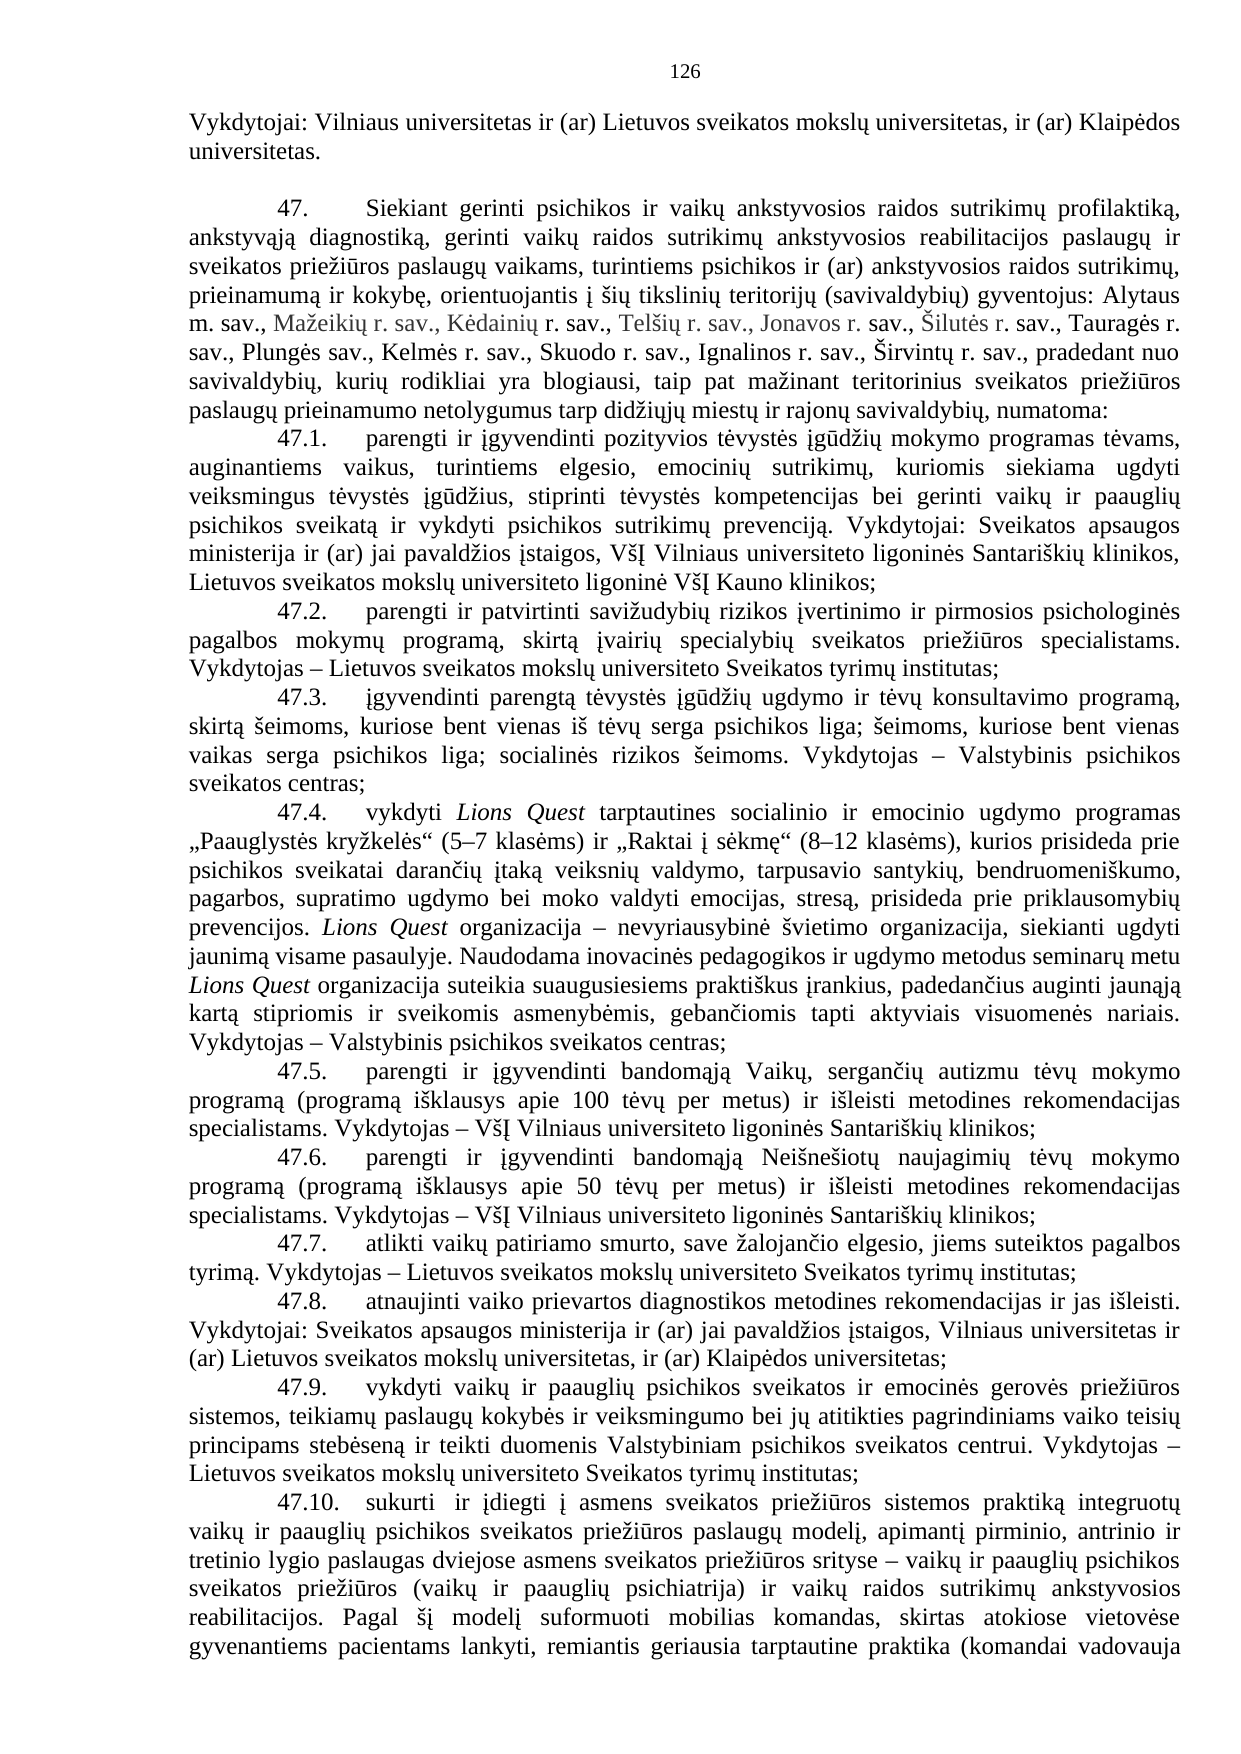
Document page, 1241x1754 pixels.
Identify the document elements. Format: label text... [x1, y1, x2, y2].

text 47.9. vykdyti vaikų ir paauglių psichikos sveikatos ir emocinės gerovės priežiūros sistemos, teikiamų paslaugų kokybės ir veiksmingumo bei jų atitikties pagrindiniams vaiko teisių principams stebėseną ir teikti duomenis Valstybiniam psichikos sveikatos centrui. Vykdytojas – Lietuvos sveikatos mokslų universiteto Sveikatos tyrimų institutas; [188, 1372, 1181, 1487]
text 47.5. parengti ir įgyvendinti bandomąją Vaikų, sergančių autizmu tėvų mokymo programą (programą išklausys apie 100 tėvų per metus) ir išleisti metodines rekomendacijas specialistams. Vykdytojas – VšĮ Vilniaus universiteto ligoninės Santariškių klinikos; [188, 1056, 1181, 1142]
text 47.4. vykdyti Lions Quest tarptautines socialinio ir emocinio ugdymo programas „Paauglystės kryžkelės“ (5–7 klasėms) ir „Raktai į sėkmę“ (8–12 klasėms), kurios prisideda prie psichikos sveikatai darančių įtaką veiksnių valdymo, tarpusavio santykių, bendruomeniškumo, pagarbos, supratimo ugdymo bei moko valdyti emocijas, stresą, prisideda prie priklausomybių prevencijos. Lions Quest organizacija – nevyriausybinė švietimo organizacija, siekianti ugdyti jaunimą visame pasaulyje. Naudodama inovacinės pedagogikos ir ugdymo metodus seminarų metu Lions Quest organizacija suteikia suaugusiesiems praktiškus įrankius, padedančius auginti jaunąją kartą stipriomis ir sveikomis asmenybėmis, gebančiomis tapti aktyviais visuomenės nariais. Vykdytojas – Valstybinis psichikos sveikatos centras; [188, 797, 1181, 1056]
text 47.7. atlikti vaikų patiriamo smurto, save žalojančio elgesio, jiems suteiktos pagalbos tyrimą. Vykdytojas – Lietuvos sveikatos mokslų universiteto Sveikatos tyrimų institutas; [188, 1228, 1181, 1286]
text 47.3. įgyvendinti parengtą tėvystės įgūdžių ugdymo ir tėvų konsultavimo programą, skirtą šeimoms, kuriose bent vienas iš tėvų serga psichikos liga; šeimoms, kuriose bent vienas vaikas serga psichikos liga; socialinės rizikos šeimoms. Vykdytojas – Valstybinis psichikos sveikatos centras; [188, 682, 1181, 797]
text 47.8. atnaujinti vaiko prievartos diagnostikos metodines rekomendacijas ir jas išleisti. Vykdytojai: Sveikatos apsaugos ministerija ir (ar) jai pavaldžios įstaigos, Vilniaus universitetas ir (ar) Lietuvos sveikatos mokslų universitetas, ir (ar) Klaipėdos universitetas; [188, 1286, 1181, 1372]
text 47. Siekiant gerinti psichikos ir vaikų ankstyvosios raidos sutrikimų profilaktiką, ankstyvąją diagnostiką, gerinti vaikų raidos sutrikimų ankstyvosios reabilitacijos paslaugų ir sveikatos priežiūros paslaugų vaikams, turintiems psichikos ir (ar) ankstyvosios raidos sutrikimų, prieinamumą ir kokybę, orientuojantis į šių tikslinių teritorijų (savivaldybių) gyventojus: Alytaus m. sav., Mažeikių r. sav., Kėdainių r. sav., Telšių r. sav., Jonavos r. sav., Šilutės r. sav., Tauragės r. sav., Plungės sav., Kelmės r. sav., Skuodo r. sav., Ignalinos r. sav., Širvintų r. sav., pradedant nuo savivaldybių, kurių rodikliai yra blogiausi, taip pat mažinant teritorinius sveikatos priežiūros paslaugų prieinamumo netolygumus tarp didžiųjų miestų ir rajonų savivaldybių, numatoma: [188, 193, 1181, 423]
text 47.10. sukurti ir įdiegti į asmens sveikatos priežiūros sistemos praktiką integruotų vaikų ir paauglių psichikos sveikatos priežiūros paslaugų modelį, apimantį pirminio, antrinio ir tretinio lygio paslaugas dviejose asmens sveikatos priežiūros srityse – vaikų ir paauglių psichikos sveikatos priežiūros (vaikų ir paauglių psichiatrija) ir vaikų raidos sutrikimų ankstyvosios reabilitacijos. Pagal šį modelį suformuoti mobilias komandas, skirtas atokiose vietovėse gyvenantiems pacientams lankyti, remiantis geriausia tarptautine praktika (komandai vadovauja [188, 1487, 1181, 1660]
text 47.6. parengti ir įgyvendinti bandomąją Neišnešiotų naujagimių tėvų mokymo programą (programą išklausys apie 50 tėvų per metus) ir išleisti metodines rekomendacijas specialistams. Vykdytojas – VšĮ Vilniaus universiteto ligoninės Santariškių klinikos; [188, 1142, 1181, 1228]
text Vykdytojai: Vilniaus universitetas ir (ar) Lietuvos sveikatos mokslų universitetas, ir (ar) Klaipėdos universitetas. [188, 107, 1181, 165]
text 47.2. parengti ir patvirtinti savižudybių rizikos įvertinimo ir pirmosios psichologinės pagalbos mokymų programą, skirtą įvairių specialybių sveikatos priežiūros specialistams. Vykdytojas – Lietuvos sveikatos mokslų universiteto Sveikatos tyrimų institutas; [188, 596, 1181, 682]
text 47.1. parengti ir įgyvendinti pozityvios tėvystės įgūdžių mokymo programas tėvams, auginantiems vaikus, turintiems elgesio, emocinių sutrikimų, kuriomis siekiama ugdyti veiksmingus tėvystės įgūdžius, stiprinti tėvystės kompetencijas bei gerinti vaikų ir paauglių psichikos sveikatą ir vykdyti psichikos sutrikimų prevenciją. Vykdytojai: Sveikatos apsaugos ministerija ir (ar) jai pavaldžios įstaigos, VšĮ Vilniaus universiteto ligoninės Santariškių klinikos, Lietuvos sveikatos mokslų universiteto ligoninė VšĮ Kauno klinikos; [188, 423, 1181, 596]
